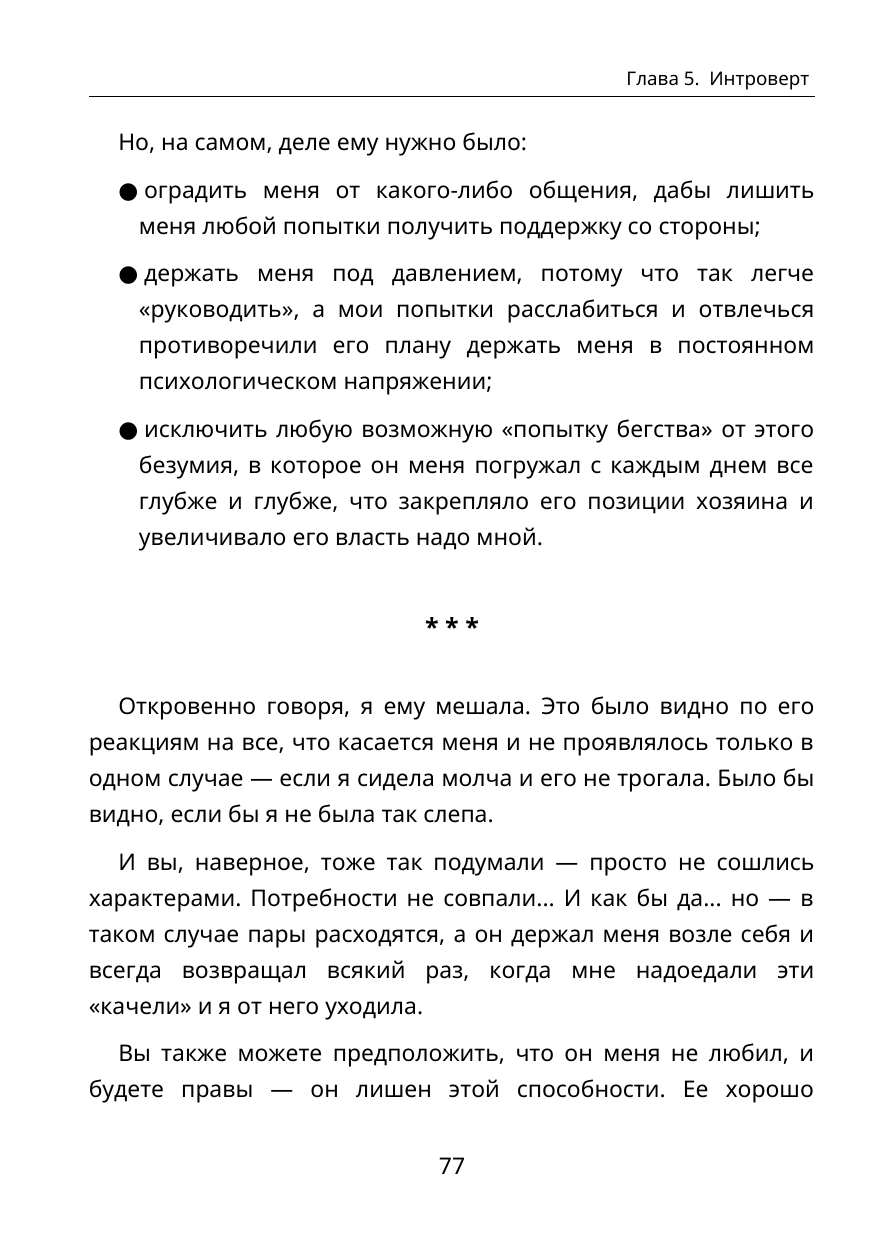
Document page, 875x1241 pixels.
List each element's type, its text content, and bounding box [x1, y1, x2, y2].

text Откровенно говоря, я ему мешала. Это было видно по его реакциям на все, что касается меня и не проявлялось только в одном случае — если я сидела молча и его не трогала. Было бы видно, если бы я не была так слепа. [88, 690, 815, 829]
text И вы, наверное, тоже так подумали — просто не сошлись характерами. Потребности не совпали... И как бы да... но — в таком случае пары расходятся, а он держал меня возле себя и всегда возвращал всякий раз, когда мне надоедали эти «качели» и я от него уходила. [88, 846, 815, 1021]
list исключить любую возможную «попытку бегства» от этого безумия, в которое он меня погружал с каждым днем все глубже и глубже, что закрепляло его позиции хозяина и увеличивало его власть надо мной. [118, 413, 815, 552]
list оградить меня от какого-либо общения, дабы лишить меня любой попытки получить поддержку со стороны; [118, 174, 815, 241]
text Но, на самом, деле ему нужно было: [88, 126, 815, 157]
subtitle * * * [88, 610, 815, 644]
text Вы также можете предположить, что он меня не любил, и будете правы — он лишен этой способности. Ее хорошо [88, 1037, 815, 1104]
list держать меня под давлением, потому что так легче «руководить», а мои попытки расслабиться и отвлечься противоречили его плану держать меня в постоянном психологическом напряжении; [118, 257, 815, 396]
